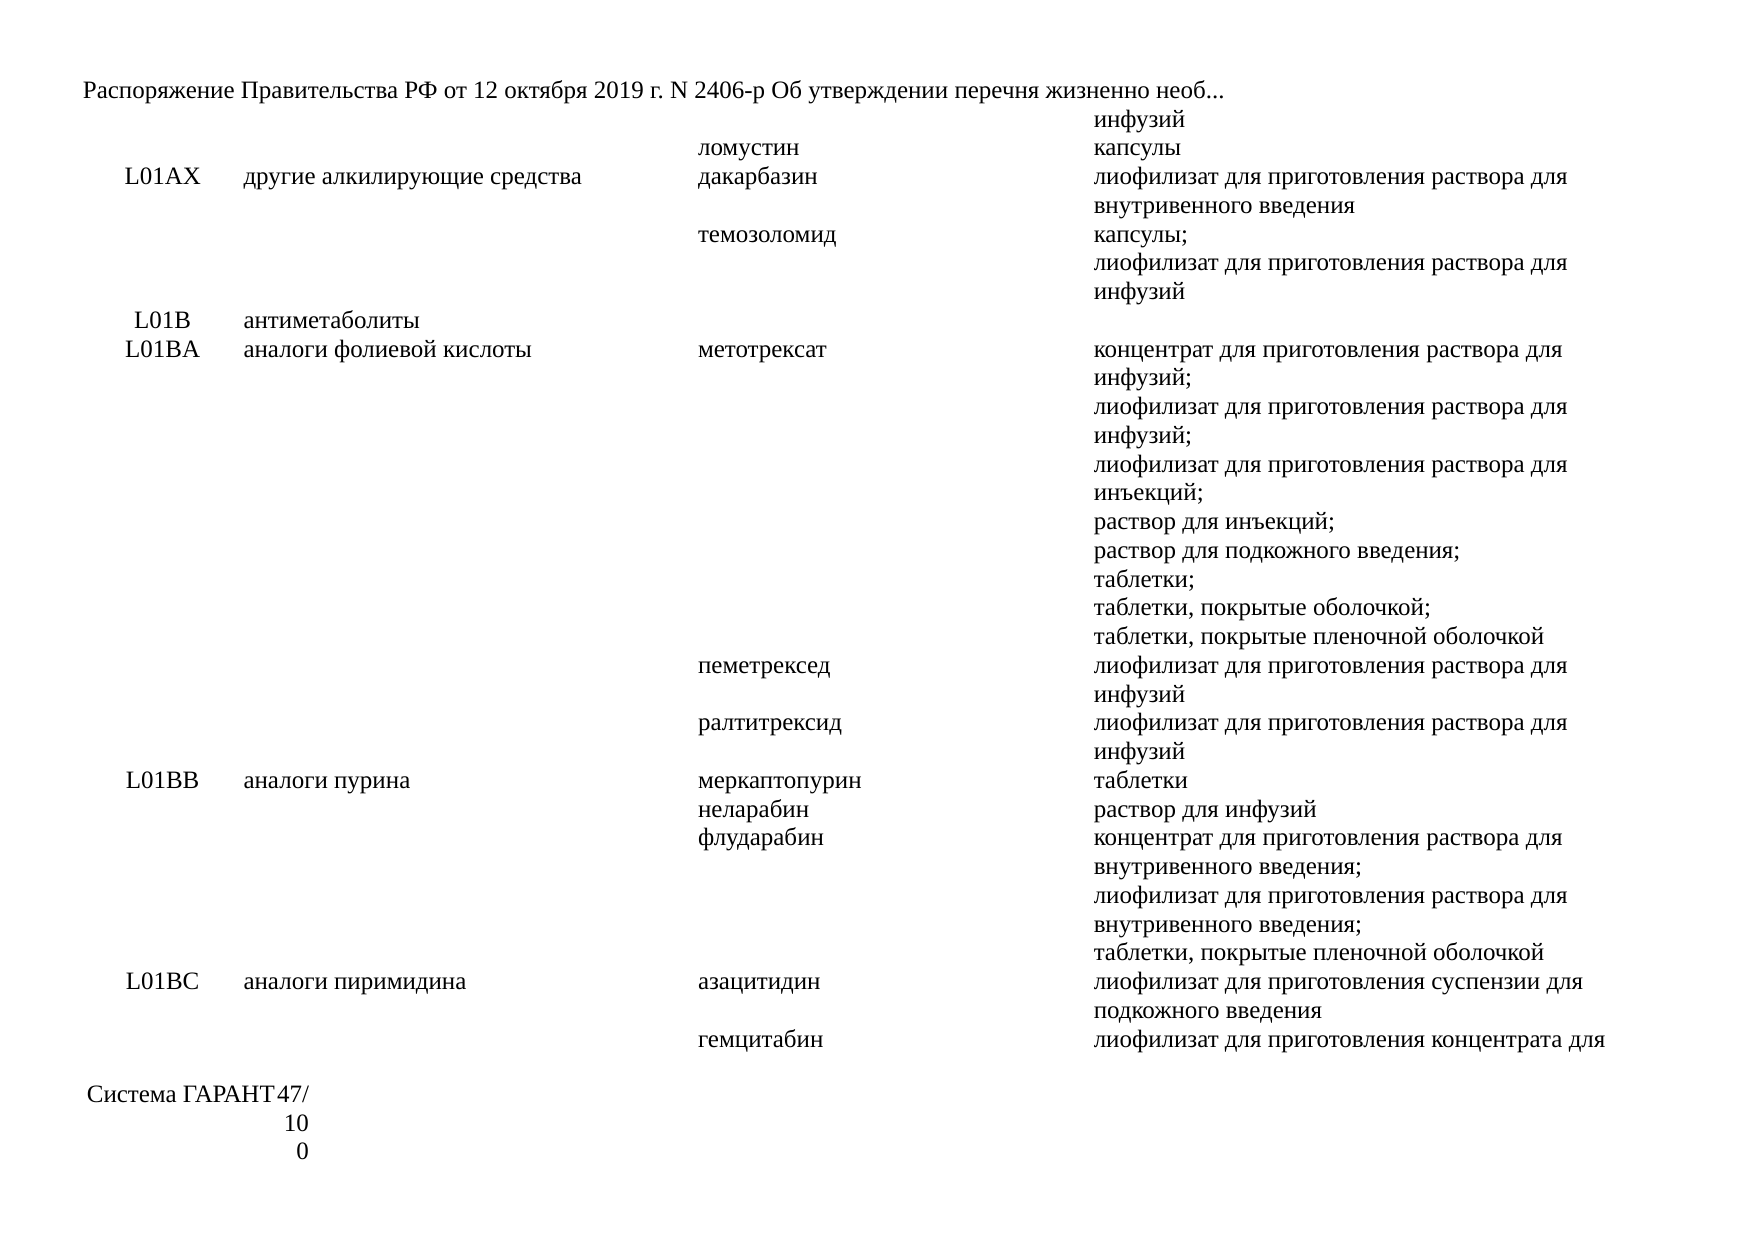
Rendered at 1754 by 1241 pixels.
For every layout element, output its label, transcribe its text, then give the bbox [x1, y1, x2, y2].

table_cell [83, 823, 242, 966]
table_cell флударабин [697, 823, 1092, 966]
table_cell лиофилизат для приготовления раствора для инфузий [1093, 650, 1659, 707]
table_cell [697, 305, 1092, 334]
table_cell лиофилизат для приготовления суспензии для подкожного введения [1093, 966, 1659, 1024]
table_cell антиметаболиты [242, 305, 697, 334]
table_cell концентрат для приготовления раствора для внутривенного введения; лиофилизат для приготовления раствора для внутривенного введения; таблетки, покрытые пленочной оболочкой [1093, 823, 1659, 966]
table_cell другие алкилирующие средства [242, 161, 697, 219]
table_cell ломустин [697, 133, 1092, 161]
table_cell [242, 823, 697, 966]
table_cell лиофилизат для приготовления раствора для внутривенного введения [1093, 161, 1659, 219]
table_cell [83, 104, 242, 132]
table_cell [1093, 305, 1659, 334]
table_cell пеметрексед [697, 650, 1092, 707]
table_cell капсулы [1093, 133, 1659, 161]
table_cell инфузий [1093, 104, 1659, 132]
table_cell аналоги пурина [242, 765, 697, 794]
table_cell гемцитабин [697, 1024, 1092, 1052]
table_cell [83, 219, 242, 305]
table_cell [242, 1024, 697, 1052]
table_cell меркаптопурин [697, 765, 1092, 794]
table_cell темозоломид [697, 219, 1092, 305]
table_cell L01BС [83, 966, 242, 1024]
table_cell [83, 133, 242, 161]
table_cell [242, 650, 697, 707]
table_cell азацитидин [697, 966, 1092, 1024]
table_cell L01BB [83, 765, 242, 794]
table_cell [83, 1024, 242, 1052]
table_cell лиофилизат для приготовления раствора для инфузий [1093, 708, 1659, 765]
table_cell [242, 133, 697, 161]
table_cell метотрексат [697, 334, 1092, 650]
table_cell L01BA [83, 334, 242, 650]
table_cell L01AX [83, 161, 242, 219]
table_cell дакарбазин [697, 161, 1092, 219]
table_cell лиофилизат для приготовления концентрата для [1093, 1024, 1659, 1052]
table_cell [242, 104, 697, 132]
table_cell неларабин [697, 794, 1092, 822]
table_cell [83, 708, 242, 765]
table_cell концентрат для приготовления раствора для инфузий; лиофилизат для приготовления раствора для инфузий; лиофилизат для приготовления раствора для инъекций; раствор для инъекций; раствор для подкожного введения; таблетки; таблетки, покрытые оболочкой; таблетки, покрытые пленочной оболочкой [1093, 334, 1659, 650]
table_cell аналоги пиримидина [242, 966, 697, 1024]
table_cell аналоги фолиевой кислоты [242, 334, 697, 650]
table_cell [83, 650, 242, 707]
table_cell таблетки [1093, 765, 1659, 794]
table_cell раствор для инфузий [1093, 794, 1659, 822]
table_cell [242, 708, 697, 765]
table_cell ралтитрексид [697, 708, 1092, 765]
table_cell [242, 219, 697, 305]
table_cell [83, 794, 242, 822]
table_cell L01B [83, 305, 242, 334]
table_cell капсулы; лиофилизат для приготовления раствора для инфузий [1093, 219, 1659, 305]
table_cell [697, 104, 1092, 132]
table_cell [242, 794, 697, 822]
